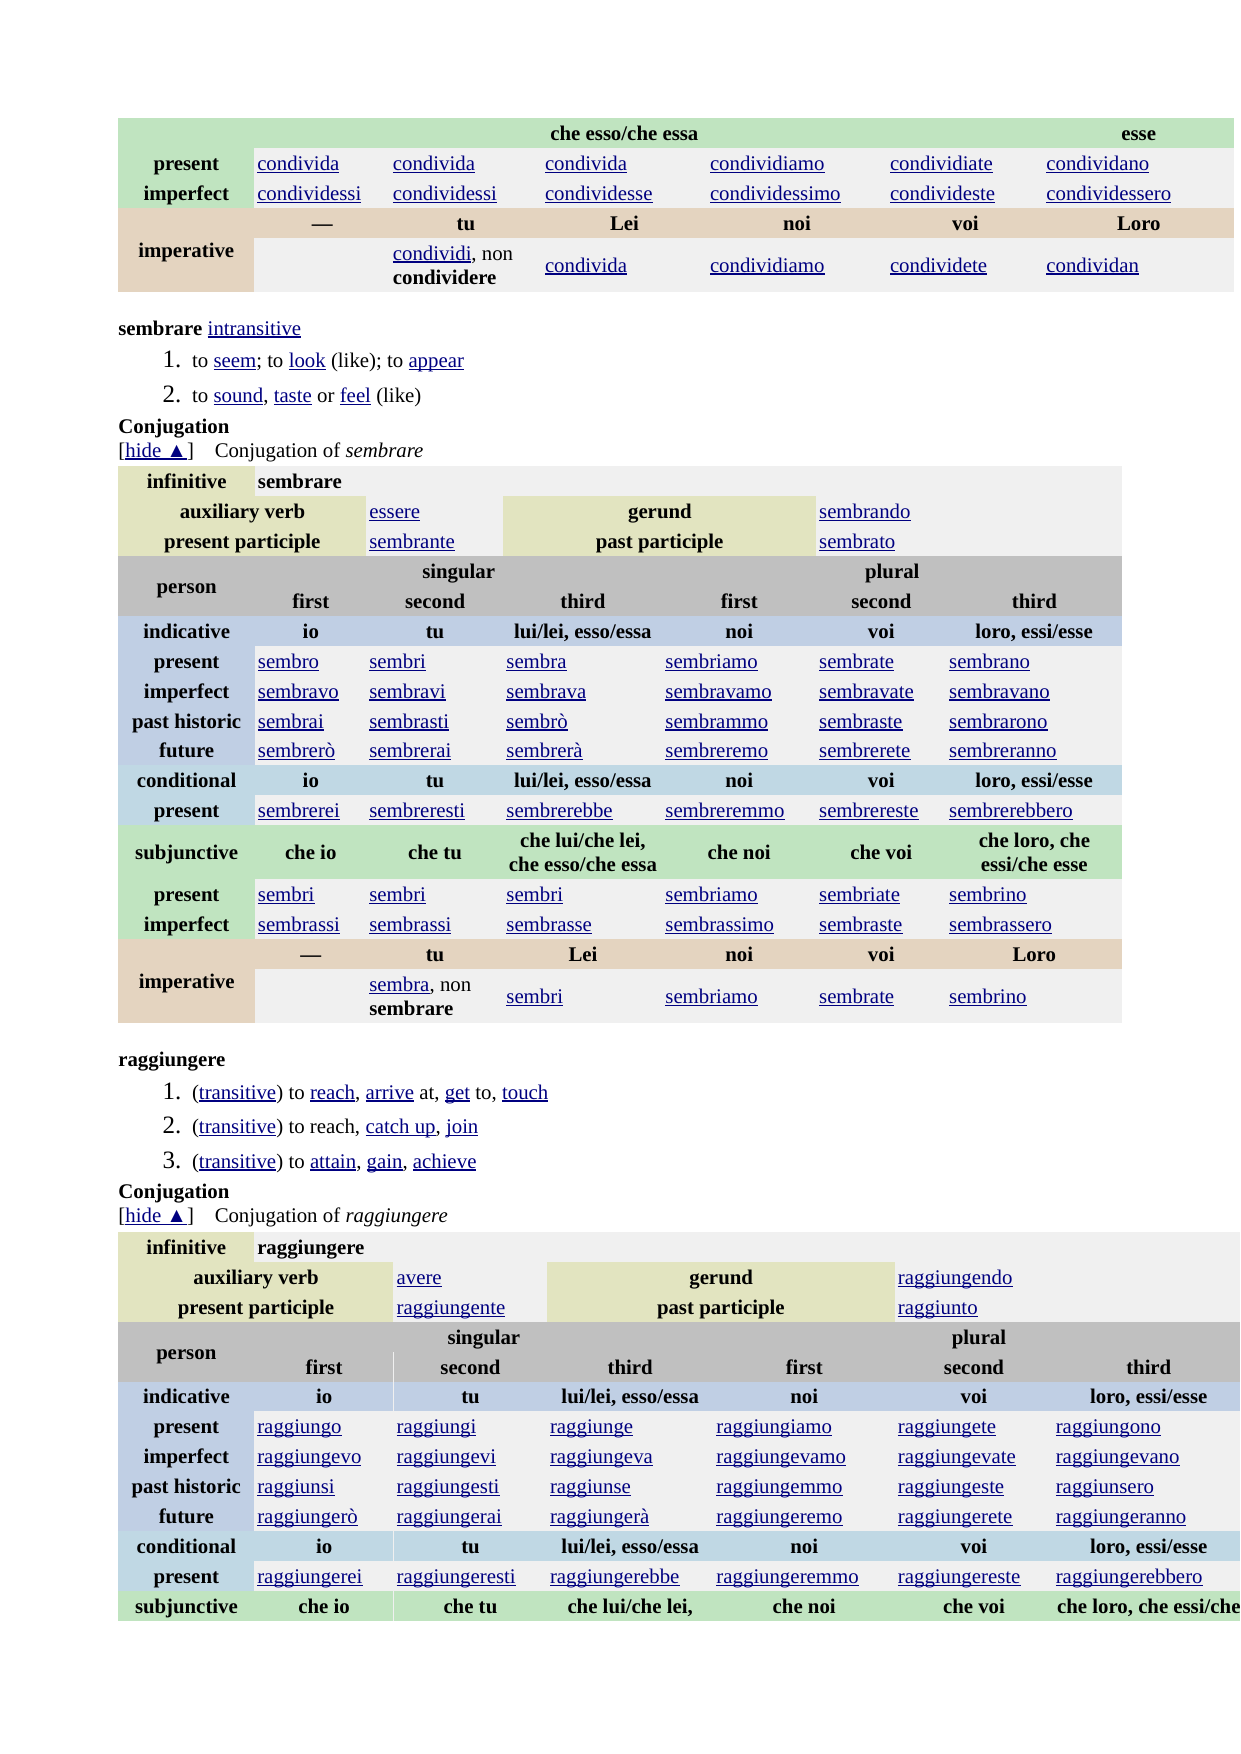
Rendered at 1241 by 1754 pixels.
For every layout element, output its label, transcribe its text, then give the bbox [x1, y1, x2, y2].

text [hide ▲] Conjugation of sembrare [118, 438, 1122, 462]
table_cell voi [816, 765, 946, 795]
list (transitive) to attain, gain, achieve [162, 1145, 1122, 1173]
table_cell che tu [394, 1591, 547, 1621]
table_cell che io [254, 1591, 393, 1621]
table_cell sembrerà [503, 736, 662, 765]
table_cell lui/lei, esso/essa [547, 1531, 713, 1561]
table_cell raggiungesti [394, 1471, 547, 1501]
table_cell lui/lei, esso/essa [547, 1382, 713, 1411]
table_cell raggiungereste [895, 1561, 1053, 1591]
table_cell che voi [895, 1591, 1053, 1621]
table_cell noi [662, 939, 816, 969]
table_cell sembri [366, 646, 503, 676]
table_cell sembra, non sembrare [366, 969, 503, 1023]
table_cell tu [394, 1382, 547, 1411]
table_cell indicative [118, 1382, 254, 1411]
table_cell sembrò [503, 706, 662, 736]
table_cell condividessero [1043, 178, 1234, 208]
table_cell sembrassi [366, 909, 503, 939]
table_cell io [255, 765, 366, 795]
table_cell voi [895, 1382, 1053, 1411]
table_header infinitive [118, 1232, 254, 1262]
table_cell present [118, 646, 255, 676]
table_cell imperfect [118, 909, 255, 939]
table_cell sembri [503, 969, 662, 1023]
table_cell condivida [390, 148, 542, 178]
table_cell second [366, 586, 503, 616]
table_cell Loro [946, 939, 1122, 969]
table_cell raggiungevano [1053, 1441, 1240, 1471]
table_cell sembri [255, 879, 366, 909]
table_header [895, 1232, 1240, 1262]
table_cell che lui/che lei, che esso/che essa [503, 825, 662, 879]
table_cell che noi [662, 825, 816, 879]
table_cell imperative [118, 939, 255, 1023]
table_cell raggiunge [547, 1411, 713, 1441]
table_cell noi [662, 616, 816, 646]
table_cell raggiungeste [895, 1471, 1053, 1501]
list (transitive) to reach, catch up, join [162, 1110, 1122, 1139]
table_cell condividessi [254, 178, 390, 208]
table_cell raggiungemmo [713, 1471, 895, 1501]
table_cell sembrassi [255, 909, 366, 939]
table_cell raggiungo [254, 1411, 393, 1441]
table_cell sembrai [255, 706, 366, 736]
table_cell person [118, 556, 255, 616]
table_cell Lei [542, 208, 707, 238]
table_cell raggiunse [547, 1471, 713, 1501]
table_cell raggiungendo [895, 1262, 1240, 1292]
table_header [503, 466, 816, 496]
table_cell plural [713, 1322, 1240, 1352]
table_cell subjunctive [118, 825, 255, 879]
table_cell sembriamo [662, 646, 816, 676]
table_cell voi [887, 208, 1043, 238]
table_cell sembrarono [946, 706, 1122, 736]
table_header [816, 466, 1122, 496]
table_cell sembrerebbe [503, 795, 662, 825]
table_cell subjunctive [118, 1591, 254, 1621]
table_cell sembrano [946, 646, 1122, 676]
table_cell [707, 118, 887, 148]
table_cell sembrassero [946, 909, 1122, 939]
table_cell che voi [816, 825, 946, 879]
table_cell raggiungerei [254, 1561, 393, 1591]
table_cell sembrerei [255, 795, 366, 825]
table_cell sembravano [946, 676, 1122, 706]
table_cell noi [713, 1382, 895, 1411]
table_header [394, 1232, 547, 1262]
table_cell conditional [118, 765, 255, 795]
text raggiungere [118, 1047, 1122, 1071]
table_cell third [946, 586, 1122, 616]
table_cell che loro, che essi/che [1053, 1591, 1240, 1621]
table_cell voi [895, 1531, 1053, 1561]
table_cell first [713, 1352, 895, 1382]
table_cell sembrassimo [662, 909, 816, 939]
table_cell condividiate [887, 148, 1043, 178]
table_cell io [254, 1531, 393, 1561]
table_cell sembrerò [255, 736, 366, 765]
table_cell che io [255, 825, 366, 879]
table_cell raggiungerà [547, 1501, 713, 1531]
table_cell condividan [1043, 238, 1234, 292]
table_cell present participle [118, 526, 366, 556]
table_cell singular [255, 556, 662, 586]
table_cell esse [1043, 118, 1234, 148]
table_cell sembrammo [662, 706, 816, 736]
table_cell first [255, 586, 366, 616]
table_cell sembri [366, 879, 503, 909]
table_cell auxiliary verb [118, 1262, 393, 1292]
table_cell raggiungerò [254, 1501, 393, 1531]
table_cell condividesse [542, 178, 707, 208]
table_cell sembrerete [816, 736, 946, 765]
table_cell imperative [118, 208, 254, 292]
table_cell sembrino [946, 879, 1122, 909]
table_cell raggiungente [394, 1292, 547, 1322]
table_cell sembrate [816, 646, 946, 676]
table_cell raggiungono [1053, 1411, 1240, 1441]
table_cell sembro [255, 646, 366, 676]
subtitle Conjugation [118, 1179, 1122, 1203]
table_cell — [255, 939, 366, 969]
table_cell che noi [713, 1591, 895, 1621]
table_cell — [254, 208, 390, 238]
table_cell loro, essi/esse [946, 765, 1122, 795]
table_cell sembriamo [662, 879, 816, 909]
table_cell lui/lei, esso/essa [503, 616, 662, 646]
table_header sembrare [255, 466, 366, 496]
table_cell person [118, 1322, 254, 1382]
table_cell auxiliary verb [118, 496, 366, 526]
table_cell third [1053, 1352, 1240, 1382]
table_cell singular [254, 1322, 713, 1352]
table_cell raggiunsi [254, 1471, 393, 1501]
table_cell raggiunto [895, 1292, 1240, 1322]
table_cell present [118, 1561, 254, 1591]
table_cell raggiungeremmo [713, 1561, 895, 1591]
table_cell raggiungerai [394, 1501, 547, 1531]
table_cell raggiunsero [1053, 1471, 1240, 1501]
table_cell noi [662, 765, 816, 795]
table_cell condividiamo [707, 148, 887, 178]
table_cell loro, essi/esse [1053, 1531, 1240, 1561]
table_cell first [254, 1352, 393, 1382]
table_cell sembrereste [816, 795, 946, 825]
table_cell condivida [254, 148, 390, 178]
table_cell io [255, 616, 366, 646]
table_header [366, 466, 503, 496]
table_cell present [118, 148, 254, 178]
table_cell condividessi [390, 178, 542, 208]
table_cell Loro [1043, 208, 1234, 238]
table_cell sembreresti [366, 795, 503, 825]
table_cell loro, essi/esse [946, 616, 1122, 646]
table_cell che tu [366, 825, 503, 879]
table_cell present [118, 1411, 254, 1441]
table_cell conditional [118, 1531, 254, 1561]
table_cell sembrerai [366, 736, 503, 765]
table_cell sembravo [255, 676, 366, 706]
table_cell sembrasti [366, 706, 503, 736]
table_cell sembrerebbero [946, 795, 1122, 825]
table_cell sembravi [366, 676, 503, 706]
table_cell gerund [547, 1262, 895, 1292]
table_cell loro, essi/esse [1053, 1382, 1240, 1411]
table_cell second [816, 586, 946, 616]
table_cell condividessimo [707, 178, 887, 208]
table_cell condividano [1043, 148, 1234, 178]
table_cell present participle [118, 1292, 393, 1322]
table_cell sembri [503, 879, 662, 909]
table_cell raggiungerete [895, 1501, 1053, 1531]
table_cell condivida [542, 148, 707, 178]
list (transitive) to reach, arrive at, get to, touch [162, 1076, 1122, 1104]
table_cell noi [713, 1531, 895, 1561]
table_cell Lei [503, 939, 662, 969]
table_cell condividete [887, 238, 1043, 292]
table_cell imperfect [118, 1441, 254, 1471]
table_cell raggiungerebbe [547, 1561, 713, 1591]
table_cell sembra [503, 646, 662, 676]
table_cell tu [366, 765, 503, 795]
table_cell [254, 238, 390, 292]
table_cell third [503, 586, 662, 616]
table_cell raggiungeremo [713, 1501, 895, 1531]
table_cell sembreremo [662, 736, 816, 765]
table_header raggiungere [254, 1232, 393, 1262]
table_cell sembreranno [946, 736, 1122, 765]
table_cell raggiungevi [394, 1441, 547, 1471]
table_cell raggiungevate [895, 1441, 1053, 1471]
table_cell sembravamo [662, 676, 816, 706]
table_cell avere [394, 1262, 547, 1292]
table_cell sembrino [946, 969, 1122, 1023]
table_cell sembreremmo [662, 795, 816, 825]
table_cell sembrato [816, 526, 1122, 556]
table_cell raggiungerebbero [1053, 1561, 1240, 1591]
table_cell past historic [118, 706, 255, 736]
table_cell sembriamo [662, 969, 816, 1023]
table_cell [390, 118, 542, 148]
table_cell sembraste [816, 909, 946, 939]
table_cell third [547, 1352, 713, 1382]
table_cell second [394, 1352, 547, 1382]
table_cell past participle [547, 1292, 895, 1322]
table_cell lui/lei, esso/essa [503, 765, 662, 795]
table_cell [255, 969, 366, 1023]
table_cell future [118, 1501, 254, 1531]
table_cell condivideste [887, 178, 1043, 208]
table_cell voi [816, 616, 946, 646]
table_cell voi [816, 939, 946, 969]
table_cell past participle [503, 526, 816, 556]
table_cell raggiungevamo [713, 1441, 895, 1471]
table_cell tu [366, 939, 503, 969]
table_cell raggiungiamo [713, 1411, 895, 1441]
table_cell sembrando [816, 496, 1122, 526]
table_cell raggiungi [394, 1411, 547, 1441]
table_cell raggiungete [895, 1411, 1053, 1441]
table_cell sembrasse [503, 909, 662, 939]
table_cell plural [662, 556, 1122, 586]
text [hide ▲] Conjugation of raggiungere [118, 1203, 1122, 1227]
table_cell [254, 118, 390, 148]
table_cell raggiungeresti [394, 1561, 547, 1591]
list to sound, taste or feel (like) [162, 379, 1122, 408]
table_cell condividi, non condividere [390, 238, 542, 292]
table_cell tu [390, 208, 542, 238]
table_cell noi [707, 208, 887, 238]
table_cell sembrante [366, 526, 503, 556]
table_cell raggiungevo [254, 1441, 393, 1471]
table_cell gerund [503, 496, 816, 526]
table_cell sembravate [816, 676, 946, 706]
table_cell io [254, 1382, 393, 1411]
table_cell [887, 118, 1043, 148]
table_cell raggiungeranno [1053, 1501, 1240, 1531]
table_cell past historic [118, 1471, 254, 1501]
list to seem; to look (like); to appear [162, 344, 1122, 373]
table_cell tu [394, 1531, 547, 1561]
table_cell sembraste [816, 706, 946, 736]
table_cell future [118, 736, 255, 765]
table_cell che esso/che essa [542, 118, 707, 148]
table_cell sembrava [503, 676, 662, 706]
table_cell raggiungeva [547, 1441, 713, 1471]
table_cell imperfect [118, 676, 255, 706]
table_cell first [662, 586, 816, 616]
table_cell present [118, 795, 255, 825]
table_cell condivida [542, 238, 707, 292]
table_cell [118, 118, 254, 148]
table_cell imperfect [118, 178, 254, 208]
table_cell tu [366, 616, 503, 646]
table_cell condividiamo [707, 238, 887, 292]
table_cell indicative [118, 616, 255, 646]
table_cell sembriate [816, 879, 946, 909]
table_cell present [118, 879, 255, 909]
table_cell second [895, 1352, 1053, 1382]
table_cell che lui/che lei, [547, 1591, 713, 1621]
table_cell essere [366, 496, 503, 526]
subtitle Conjugation [118, 413, 1122, 438]
table_cell che loro, che essi/che esse [946, 825, 1122, 879]
table_header infinitive [118, 466, 255, 496]
text sembrare intransitive [118, 316, 1122, 340]
table_header [547, 1232, 895, 1262]
table_cell sembrate [816, 969, 946, 1023]
